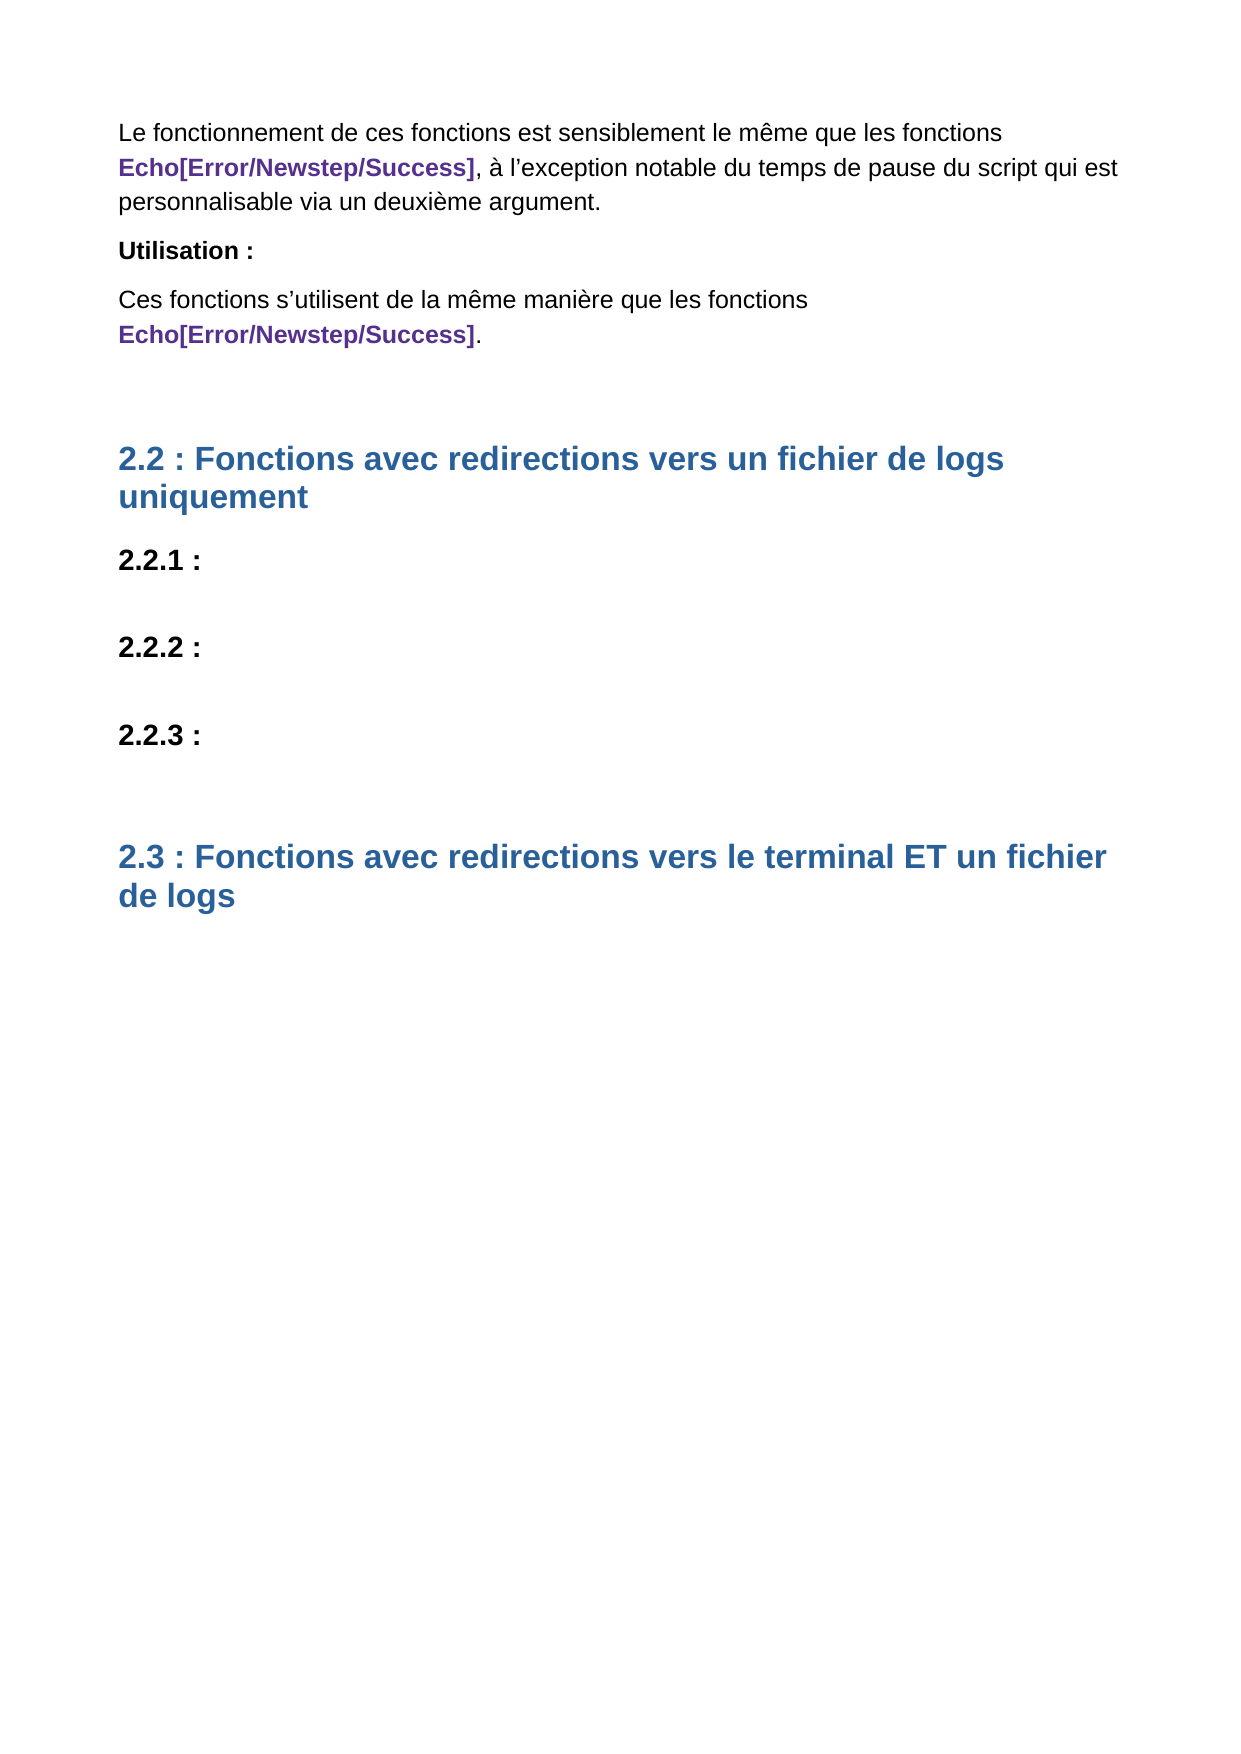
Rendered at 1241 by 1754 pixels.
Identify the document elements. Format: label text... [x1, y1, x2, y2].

subtitle 2.2 : Fonctions avec redirections vers un fichier de logs uniquement [118, 439, 1122, 516]
subtitle 2.2.3 : [118, 717, 1122, 751]
subtitle 2.2.1 : [118, 543, 1122, 577]
subtitle 2.2.2 : [118, 630, 1122, 664]
text Utilisation : [118, 236, 1122, 265]
text Le fonctionnement de ces fonctions est sensiblement le même que les fonctions Echo[Error/Newstep/Success], à l’exception notable du temps de pause du script qui est personnalisable via un deuxième argument. [118, 118, 1122, 216]
text Ces fonctions s’utilisent de la même manière que les fonctions Echo[Error/Newstep/Success]. [118, 285, 1122, 348]
subtitle 2.3 : Fonctions avec redirections vers le terminal ET un fichier de logs [118, 837, 1122, 914]
